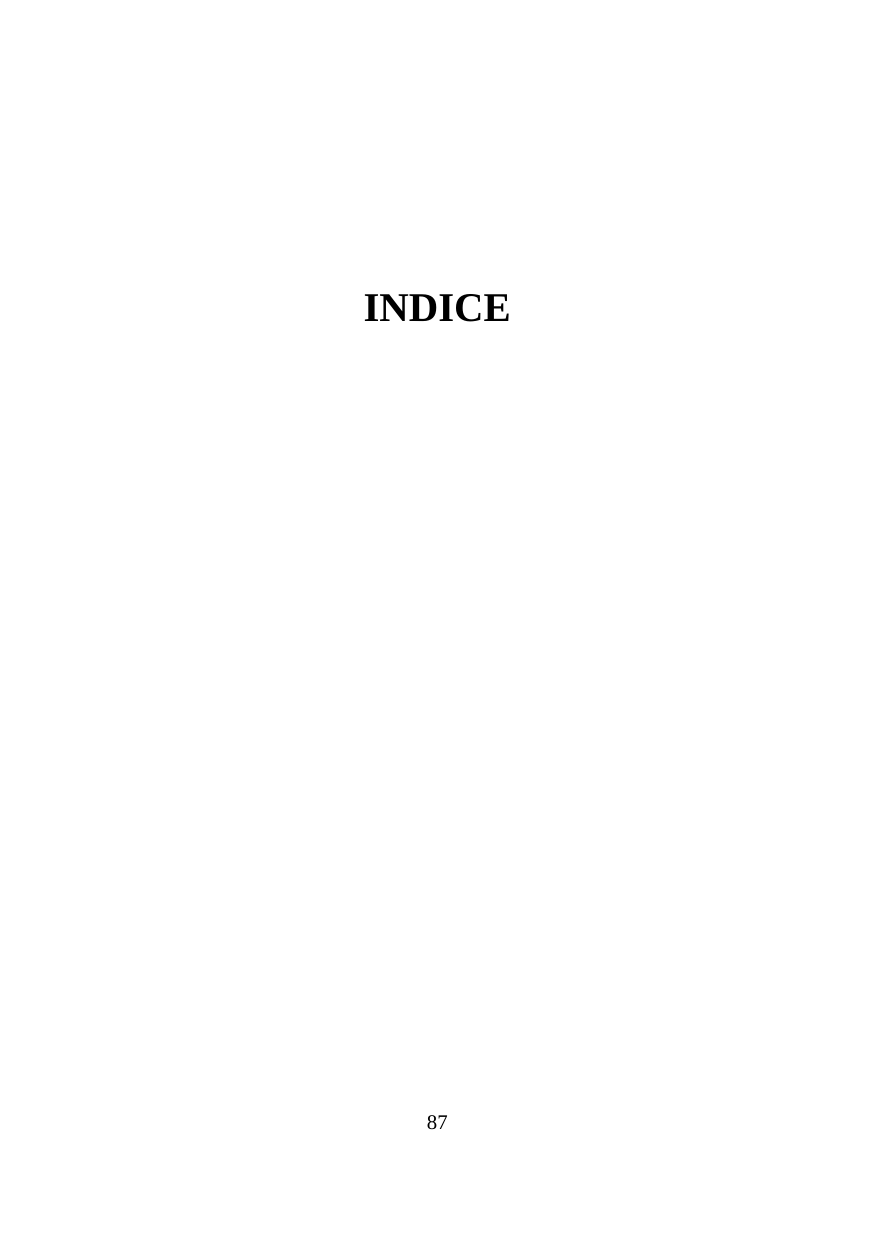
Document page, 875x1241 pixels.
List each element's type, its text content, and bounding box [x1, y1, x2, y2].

subtitle INDICE [106, 283, 768, 330]
